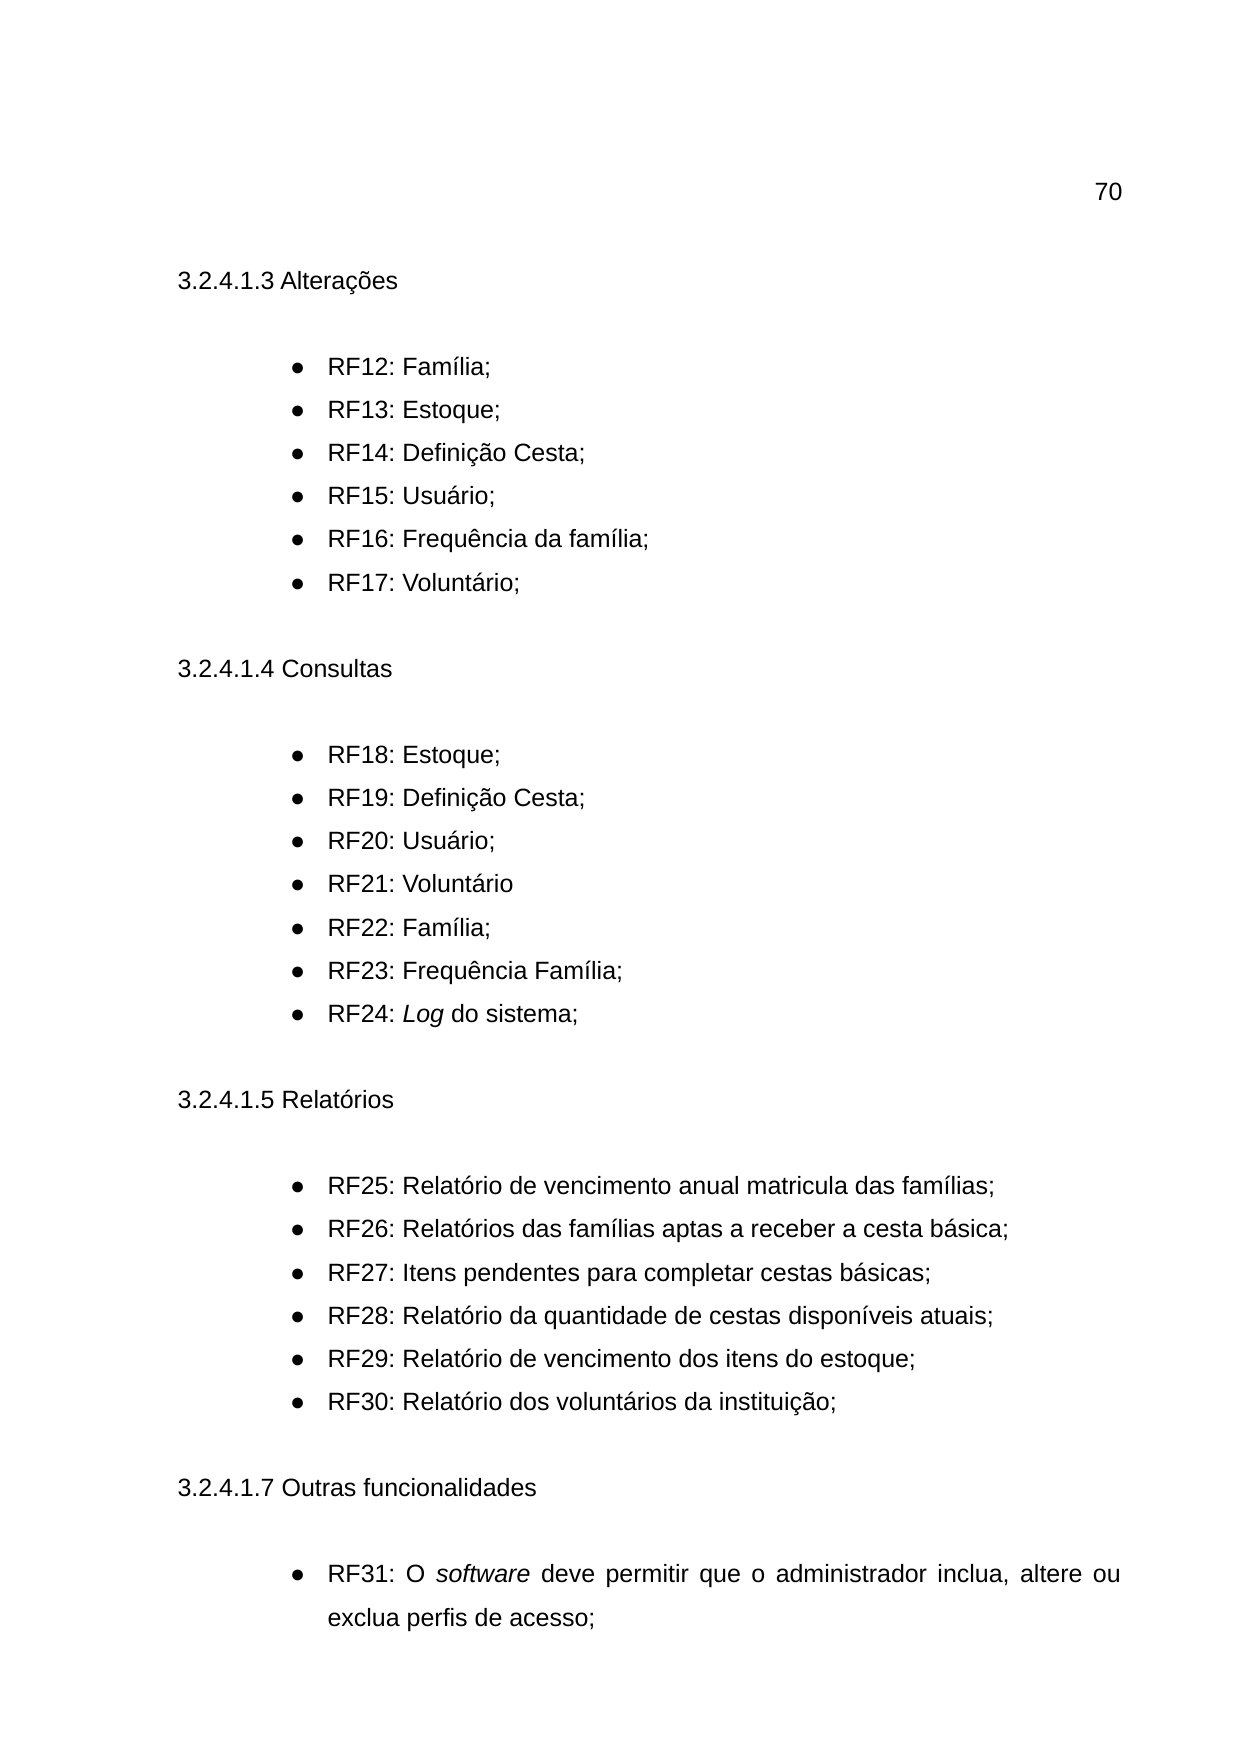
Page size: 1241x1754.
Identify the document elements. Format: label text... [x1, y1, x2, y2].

list RF26: Relatórios das famílias aptas a receber a cesta básica; [290, 1214, 1122, 1243]
list RF16: Frequência da família; [290, 524, 1122, 553]
list RF25: Relatório de vencimento anual matricula das famílias; [290, 1171, 1122, 1200]
list RF27: Itens pendentes para completar cestas básicas; [290, 1258, 1122, 1286]
text 3.2.4.1.3 Alterações [177, 266, 1122, 294]
text 3.2.4.1.5 Relatórios [177, 1085, 1122, 1114]
list RF23: Frequência Família; [290, 956, 1122, 984]
list RF14: Definição Cesta; [290, 438, 1122, 467]
list RF28: Relatório da quantidade de cestas disponíveis atuais; [290, 1301, 1122, 1329]
list RF21: Voluntário [290, 869, 1122, 898]
list RF31: O software deve permitir que o administrador inclua, altere ou exclua perfis de acesso; [290, 1559, 1122, 1631]
text 3.2.4.1.7 Outras funcionalidades [177, 1473, 1122, 1502]
list RF12: Família; [290, 352, 1122, 381]
list RF18: Estoque; [290, 740, 1122, 769]
list RF19: Definição Cesta; [290, 783, 1122, 812]
list RF20: Usuário; [290, 826, 1122, 855]
text 3.2.4.1.4 Consultas [177, 654, 1122, 683]
list RF17: Voluntário; [290, 568, 1122, 596]
list RF22: Família; [290, 913, 1122, 941]
list RF13: Estoque; [290, 395, 1122, 424]
list RF30: Relatório dos voluntários da instituição; [290, 1387, 1122, 1416]
list RF29: Relatório de vencimento dos itens do estoque; [290, 1344, 1122, 1373]
list RF15: Usuário; [290, 481, 1122, 510]
list RF24: Log do sistema; [290, 999, 1122, 1028]
